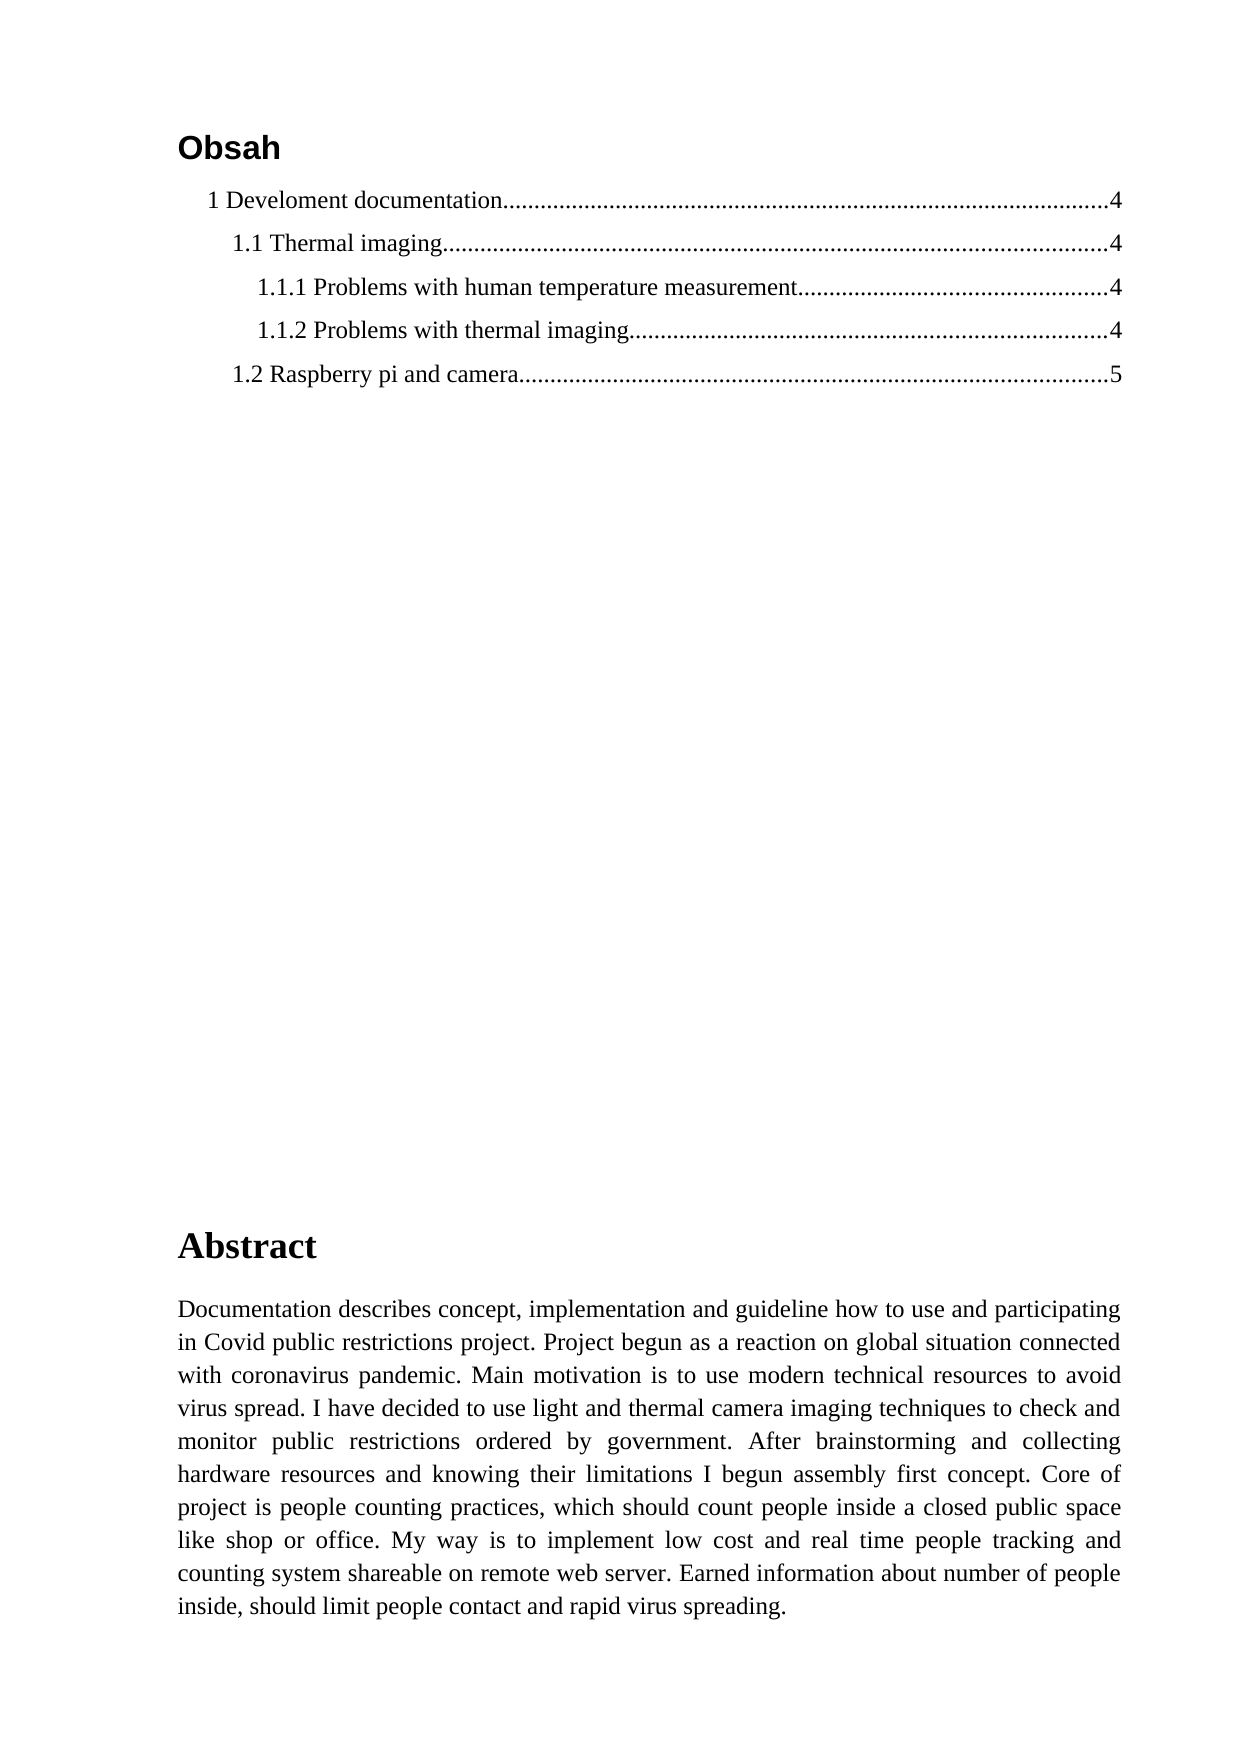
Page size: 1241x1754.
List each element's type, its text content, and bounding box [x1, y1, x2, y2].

subtitle Obsah [177, 128, 1122, 167]
text Abstract [177, 1223, 1122, 1267]
text 1.2 Raspberry pi and camera 5 [202, 359, 1122, 387]
text 1.1.2 Problems with thermal imaging 4 [227, 315, 1122, 344]
text Documentation describes concept, implementation and guideline how to use and participating in Covid public restrictions project. Project begun as a reaction on global situation connected with coronavirus pandemic. Main motivation is to use modern technical resources to avoid virus spread. I have decided to use light and thermal camera imaging techniques to check and monitor public restrictions ordered by government. After brainstorming and collecting hardware resources and knowing their limitations I begun assembly first concept. Core of project is people counting practices, which should count people inside a closed public space like shop or office. My way is to implement low cost and real time people tracking and counting system shareable on remote web server. Earned information about number of people inside, should limit people contact and rapid virus spreading. [177, 1294, 1122, 1620]
text 1.1.1 Problems with human temperature measurement 4 [227, 272, 1122, 301]
text 1 Develoment documentation 4 [177, 185, 1122, 214]
text 1.1 Thermal imaging 4 [202, 228, 1122, 257]
